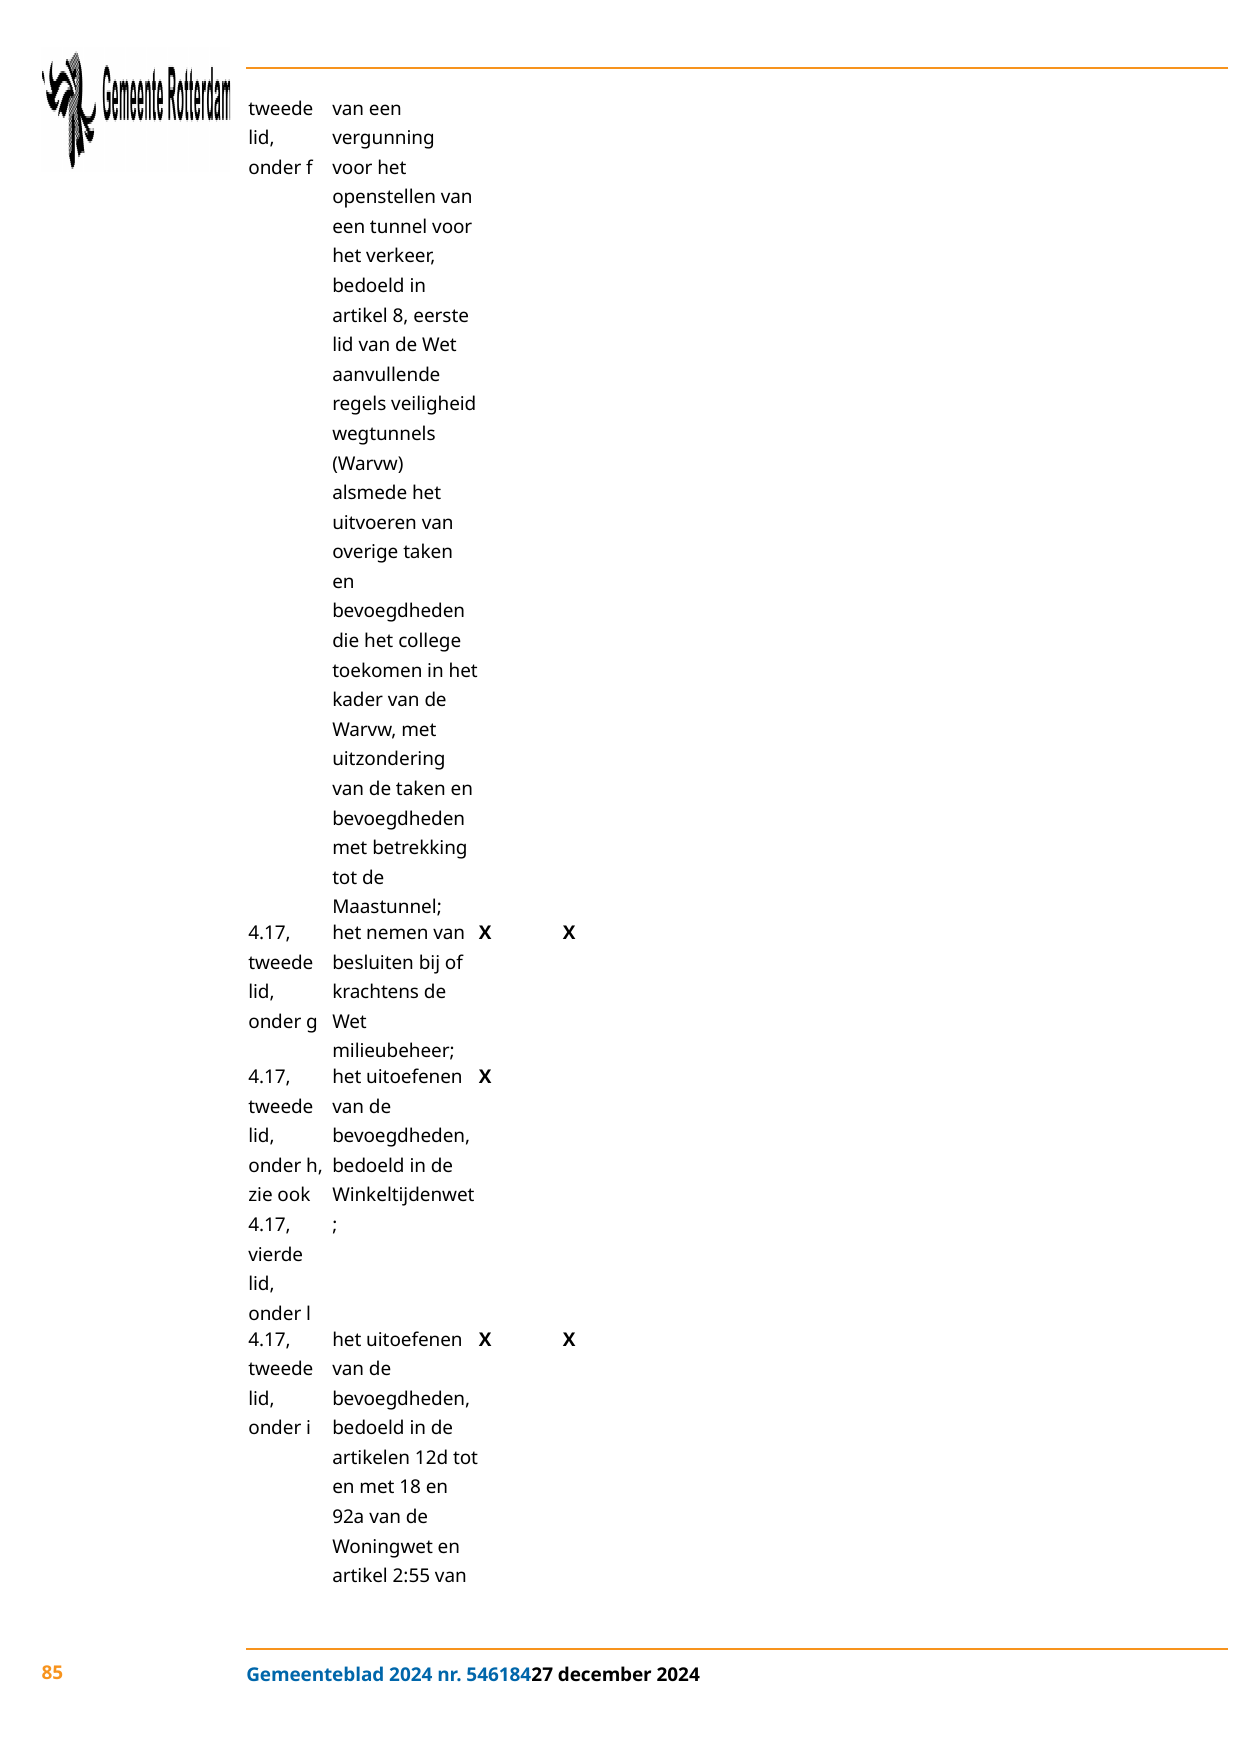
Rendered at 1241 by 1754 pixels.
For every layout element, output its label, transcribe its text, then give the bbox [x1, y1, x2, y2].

table_cell 4.17, tweede lid, onder g [248, 919, 332, 1063]
table_cell [1068, 1326, 1152, 1588]
table_cell [983, 919, 1067, 1063]
table_cell het uitoefenen van de bevoegdheden, bedoeld in de artikelen 12d tot en met 18 en 92a van de Woningwet en artikel 2:55 van [332, 1326, 478, 1588]
table_cell van een vergunning voor het openstellen van een tunnel voor het verkeer, bedoeld in artikel 8, eerste lid van de Wet aanvullende regels veiligheid wegtunnels (Warvw) alsmede het uitvoeren van overige taken en bevoegdheden die het college toekomen in het kader van de Warvw, met uitzondering van de taken en bevoegdheden met betrekking tot de Maastunnel; [332, 95, 478, 919]
table_cell het nemen van besluiten bij of krachtens de Wet milieubeheer; [332, 919, 478, 1063]
table_cell [815, 95, 899, 919]
table_cell [983, 1063, 1067, 1326]
table_cell [647, 919, 815, 1063]
table_cell [1068, 1063, 1152, 1326]
table_cell [815, 1326, 899, 1588]
table_cell [899, 95, 983, 919]
table_cell X [563, 1326, 647, 1588]
table_cell tweede lid, onder f [248, 95, 332, 919]
table_cell [899, 1063, 983, 1326]
table_cell het uitoefenen van de bevoegdheden, bedoeld in de Winkeltijdenwet; [332, 1063, 478, 1326]
table_cell [983, 95, 1067, 919]
table_cell [647, 1063, 815, 1326]
table_cell X [479, 919, 563, 1063]
table_cell [479, 95, 563, 919]
table_cell [899, 1326, 983, 1588]
picture [41, 47, 231, 172]
table_cell X [479, 1063, 563, 1326]
table_cell [983, 1326, 1067, 1588]
table_cell [1068, 95, 1152, 919]
table_cell X [479, 1326, 563, 1588]
table_cell [815, 1063, 899, 1326]
table_cell [647, 95, 815, 919]
table_cell [563, 95, 647, 919]
table_cell [899, 919, 983, 1063]
table_cell 4.17, tweede lid, onder i [248, 1326, 332, 1588]
table_cell [563, 1063, 647, 1326]
table_cell 4.17, tweede lid, onder h, zie ook 4.17, vierde lid, onder l [248, 1063, 332, 1326]
table_cell [1068, 919, 1152, 1063]
table_cell [647, 1326, 815, 1588]
table_cell X [563, 919, 647, 1063]
table_cell [815, 919, 899, 1063]
